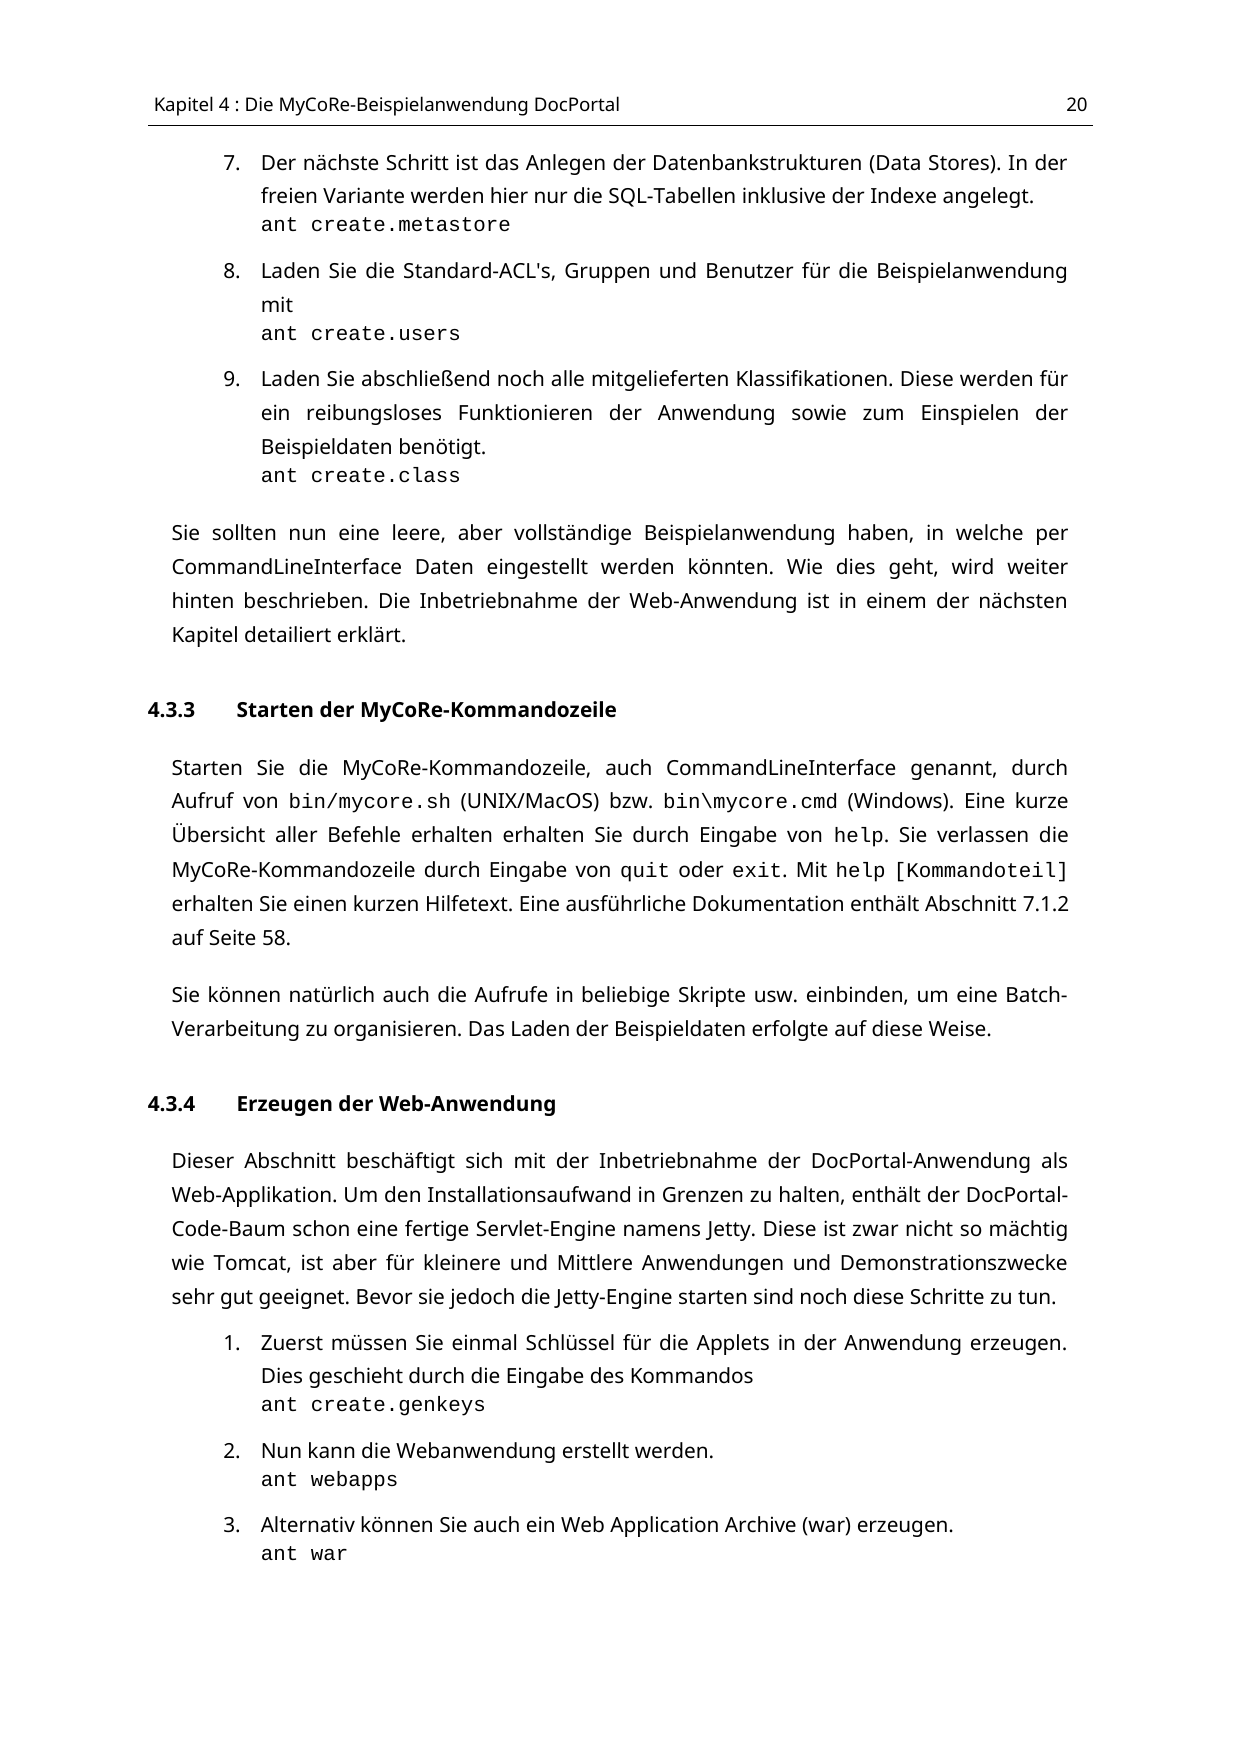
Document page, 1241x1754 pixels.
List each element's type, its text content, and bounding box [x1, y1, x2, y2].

text Sie können natürlich auch die Aufrufe in beliebige Skripte usw. einbinden, um eine Batch-Verarbeitung zu organisieren. Das Laden der Beispieldaten erfolgte auf diese Weise. [171, 980, 1069, 1042]
list Laden Sie die Standard-ACL's, Gruppen und Benutzer für die Beispielanwendung mit ant create.users [185, 256, 1069, 346]
subtitle Erzeugen der Web-Anwendung [148, 1089, 1092, 1117]
list Zuerst müssen Sie einmal Schlüssel für die Applets in der Anwendung erzeugen. Dies geschieht durch die Eingabe des Kommandos ant create.genkeys [185, 1328, 1069, 1418]
list Nun kann die Webanwendung erstellt werden. ant webapps [185, 1436, 1069, 1492]
list Der nächste Schritt ist das Anlegen der Datenbankstrukturen (Data Stores). In der freien Variante werden hier nur die SQL-Tabellen inklusive der Indexe angelegt. ant create.metastore [185, 148, 1069, 238]
text Starten Sie die MyCoRe-Kommandozeile, auch CommandLineInterface genannt, durch Aufruf von bin/mycore.sh (UNIX/MacOS) bzw. bin\mycore.cmd (Windows). Eine kurze Übersicht aller Befehle erhalten erhalten Sie durch Eingabe von help. Sie verlassen die MyCoRe-Kommandozeile durch Eingabe von quit oder exit. Mit help [Kommandoteil] erhalten Sie einen kurzen Hilfetext. Eine ausführliche Dokumentation enthält Abschnitt 7.1.2 auf Seite 56. [171, 753, 1069, 951]
subtitle Starten der MyCoRe-Kommandozeile [148, 695, 1092, 723]
list Laden Sie abschließend noch alle mitgelieferten Klassifikationen. Diese werden für ein reibungsloses Funktionieren der Anwendung sowie zum Einspielen der Beispieldaten benötigt. ant create.class [185, 364, 1069, 489]
list Alternativ können Sie auch ein Web Application Archive (war) erzeugen. ant war [185, 1511, 1069, 1567]
text Sie sollten nun eine leere, aber vollständige Beispielanwendung haben, in welche per CommandLineInterface Daten eingestellt werden könnten. Wie dies geht, wird weiter hinten beschrieben. Die Inbetriebnahme der Web-Anwendung ist in einem der nächsten Kapitel detailiert erklärt. [171, 518, 1069, 648]
text Dieser Abschnitt beschäftigt sich mit der Inbetriebnahme der DocPortal-Anwendung als Web-Applikation. Um den Installationsaufwand in Grenzen zu halten, enthält der DocPortal-Code-Baum schon eine fertige Servlet-Engine namens Jetty. Diese ist zwar nicht so mächtig wie Tomcat, ist aber für kleinere und Mittlere Anwendungen und Demonstrationszwecke sehr gut geeignet. Bevor sie jedoch die Jetty-Engine starten sind noch diese Schritte zu tun. [171, 1147, 1069, 1310]
